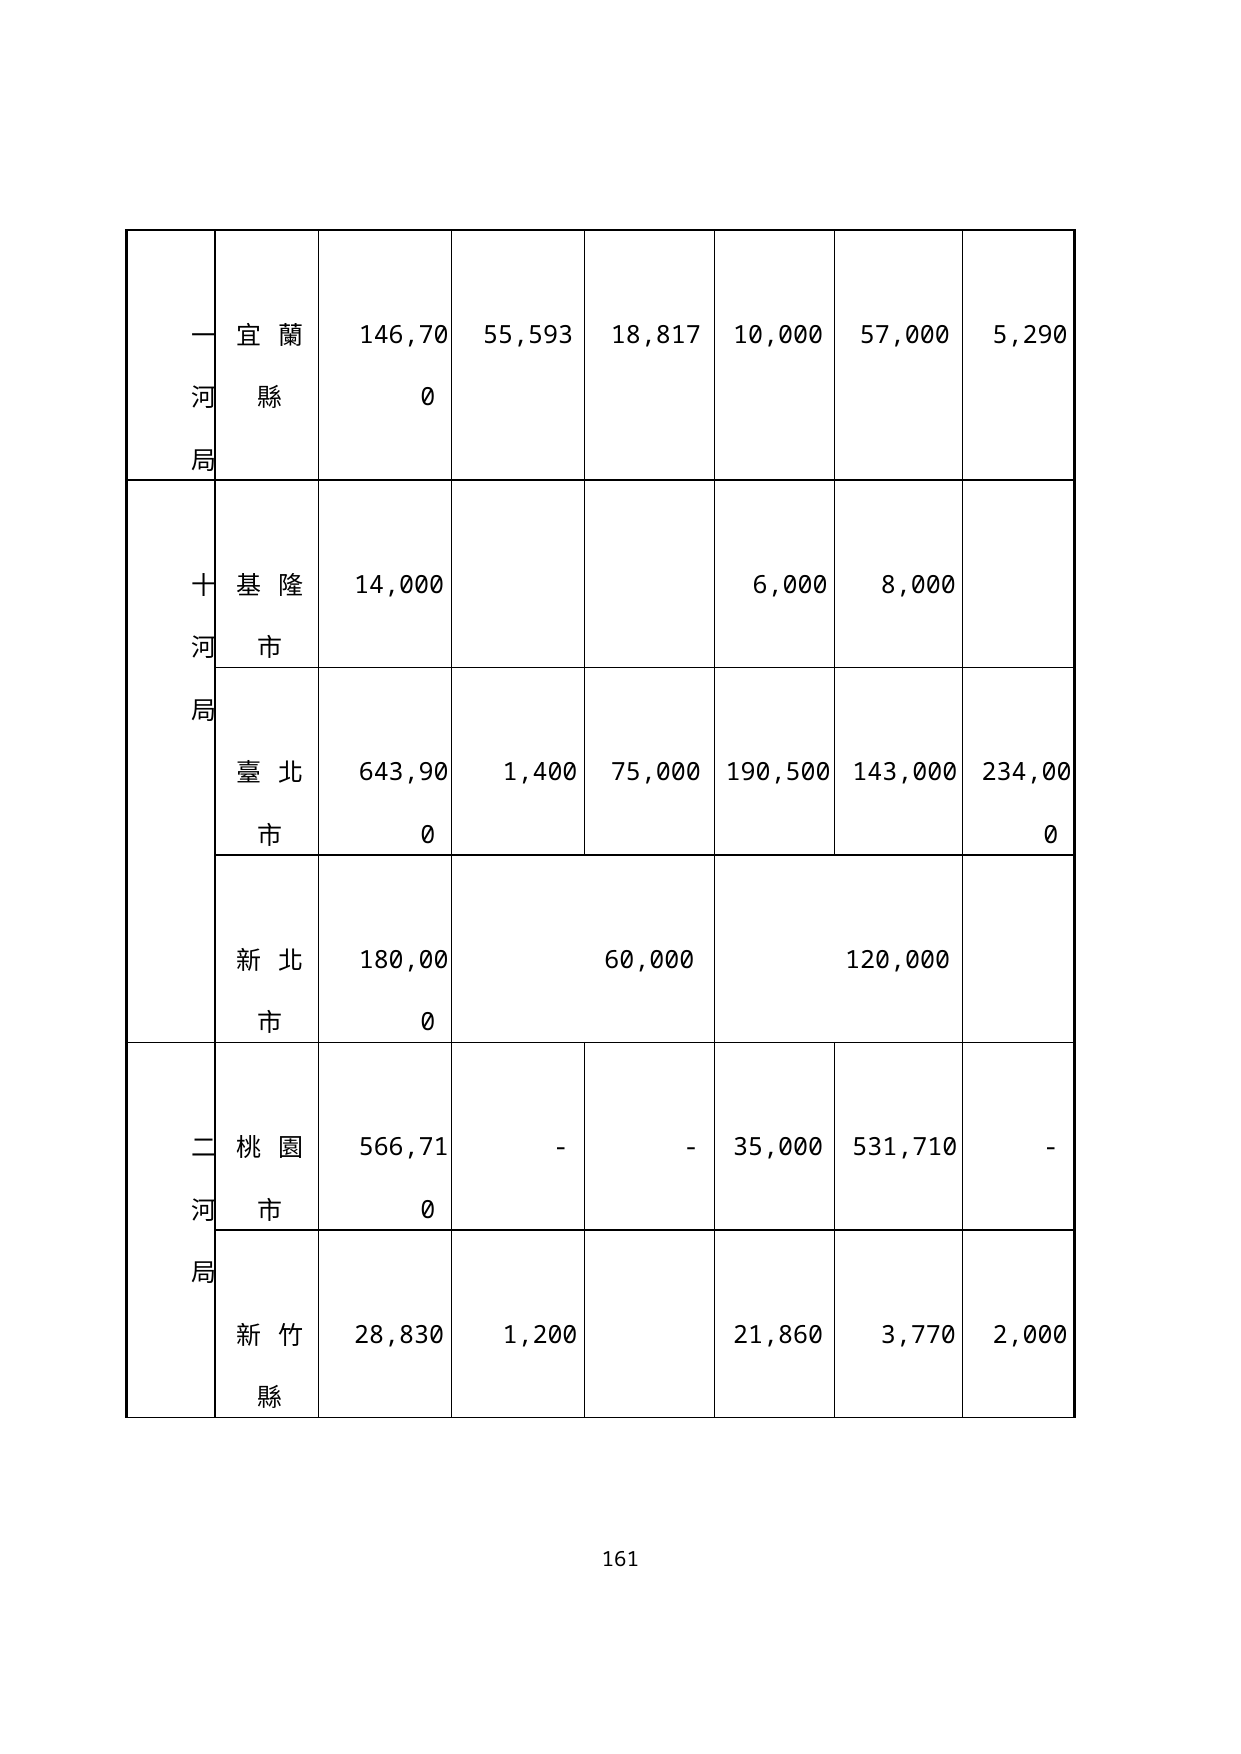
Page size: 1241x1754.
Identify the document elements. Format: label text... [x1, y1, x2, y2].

table_cell 531,710 [835, 1043, 962, 1229]
table_cell 10,000 [715, 231, 834, 479]
table_cell - [963, 1043, 1073, 1229]
table_cell 35,000 [715, 1043, 834, 1229]
table_cell 1,200 [452, 1231, 584, 1417]
table_cell - [452, 1043, 584, 1229]
table_cell 5,290 [963, 231, 1073, 479]
table_cell 146,700 [319, 231, 451, 479]
table_cell 234,000 [963, 668, 1073, 854]
table_cell 2,000 [963, 1231, 1073, 1417]
table_cell - [585, 1043, 714, 1229]
table_cell 二河局 [128, 1043, 214, 1417]
table_cell 3,770 [835, 1231, 962, 1417]
table_cell 新竹縣 [216, 1231, 318, 1417]
table_cell 8,000 [835, 481, 962, 667]
table_cell 57,000 [835, 231, 962, 479]
table_cell 28,830 [319, 1231, 451, 1417]
table_cell 1,400 [452, 668, 584, 854]
table_cell 6,000 [715, 481, 834, 667]
table_cell [963, 856, 1073, 1042]
table_cell 新北市 [216, 856, 318, 1042]
table_cell 桃園市 [216, 1043, 318, 1229]
table_cell 566,710 [319, 1043, 451, 1229]
table_cell 一河局 [128, 231, 214, 479]
table_cell 18,817 [585, 231, 714, 479]
table_cell 143,000 [835, 668, 962, 854]
table_cell 基隆市 [216, 481, 318, 667]
table_cell 14,000 [319, 481, 451, 667]
table_cell 120,000 [715, 856, 962, 1042]
table_cell 75,000 [585, 668, 714, 854]
table_cell 十河局 [128, 481, 214, 1042]
table_cell 60,000 [452, 856, 714, 1042]
table_cell [452, 481, 584, 667]
table_cell 180,000 [319, 856, 451, 1042]
table_cell 55,593 [452, 231, 584, 479]
table_cell 臺北市 [216, 668, 318, 854]
table_cell 190,500 [715, 668, 834, 854]
table_cell [585, 481, 714, 667]
table_cell 宜蘭縣 [216, 231, 318, 479]
table_cell 21,860 [715, 1231, 834, 1417]
table_cell [963, 481, 1073, 667]
table_cell 643,900 [319, 668, 451, 854]
table_cell [585, 1231, 714, 1417]
